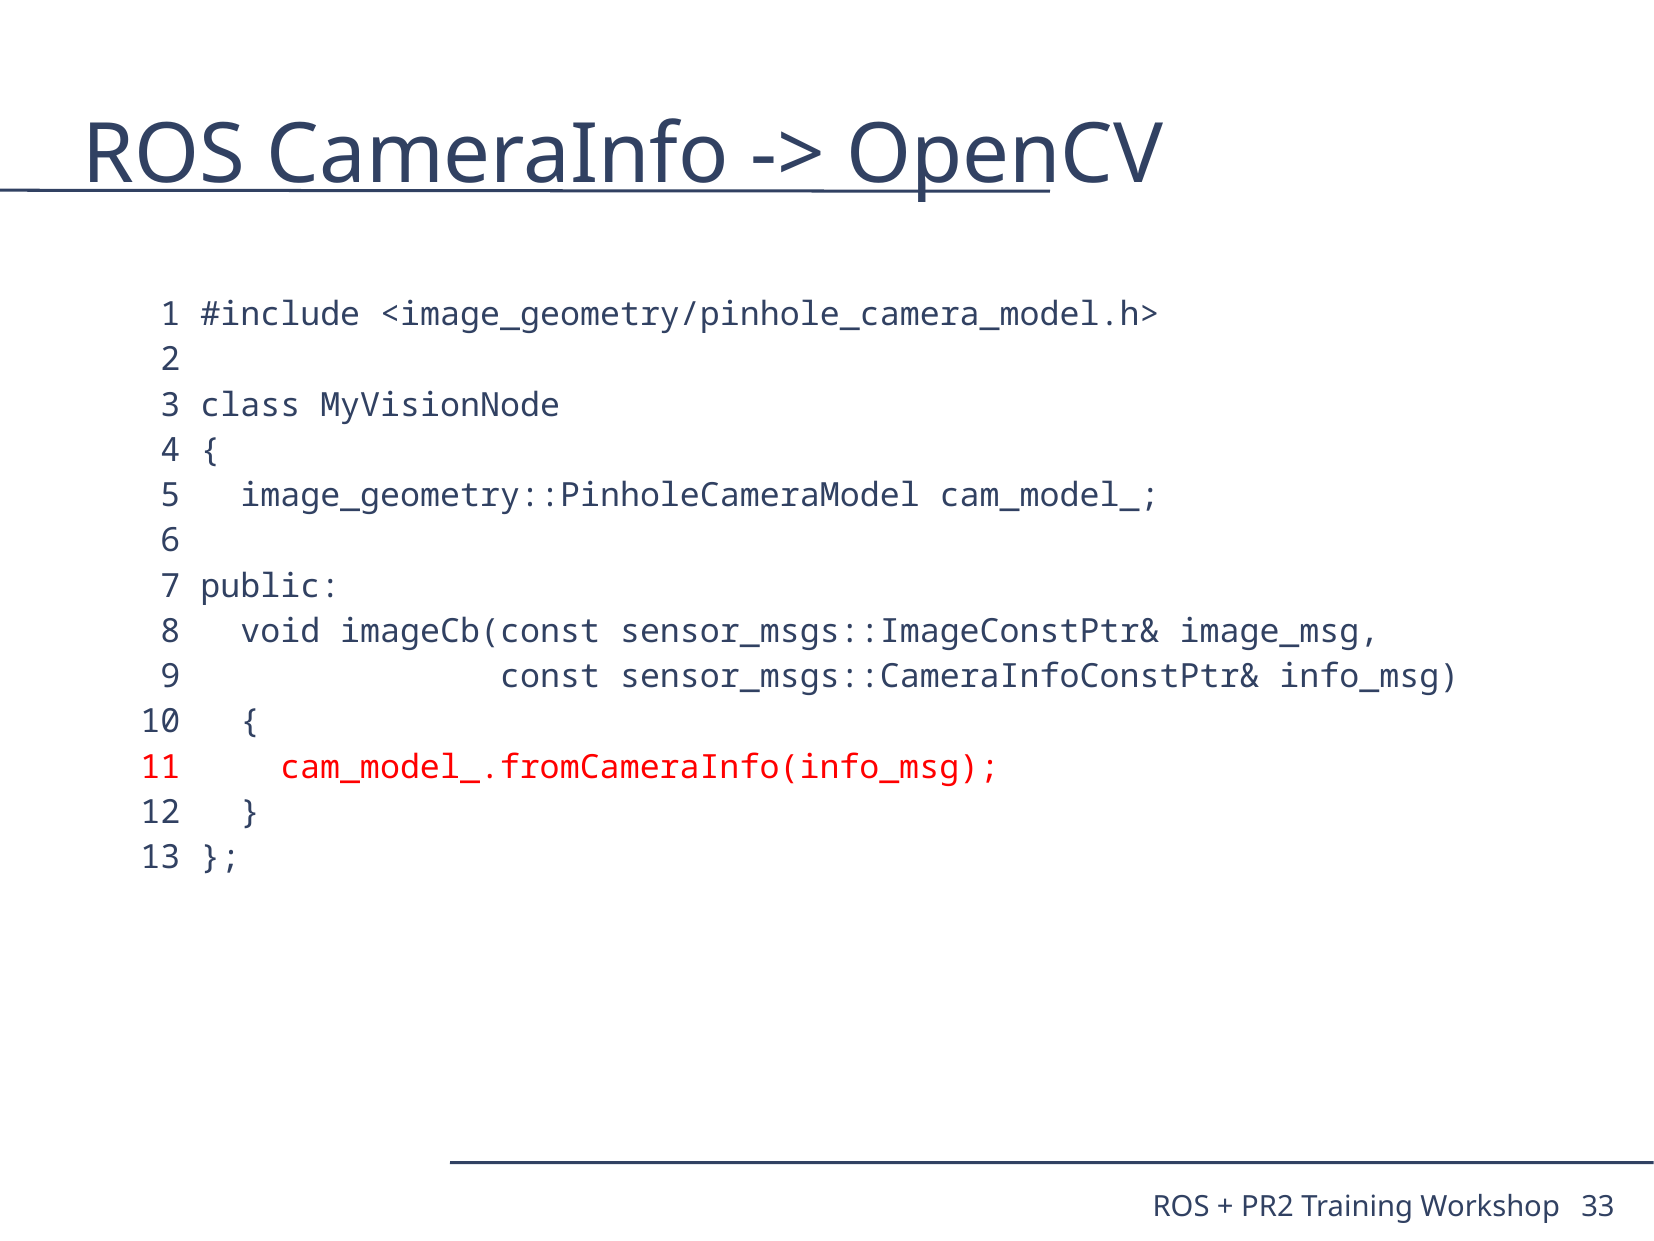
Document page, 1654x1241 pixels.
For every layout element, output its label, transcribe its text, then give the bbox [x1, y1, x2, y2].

list 1 #include <image_geometry/pinhole_camera_model.h> 2 3 class MyVisionNode 4 { 5 image_geometry::PinholeCameraModel cam_model_; 6 7 public: 8 void imageCb(const sensor_msgs::ImageConstPtr& image_msg, 9 const sensor_msgs::CameraInfoConstPtr& info_msg) 10 { 11 cam_model_.fromCameraInfo(info_msg); 12 } 13 }; [82, 290, 1571, 1109]
title ROS CameraInfo -> OpenCV [82, 75, 1571, 226]
